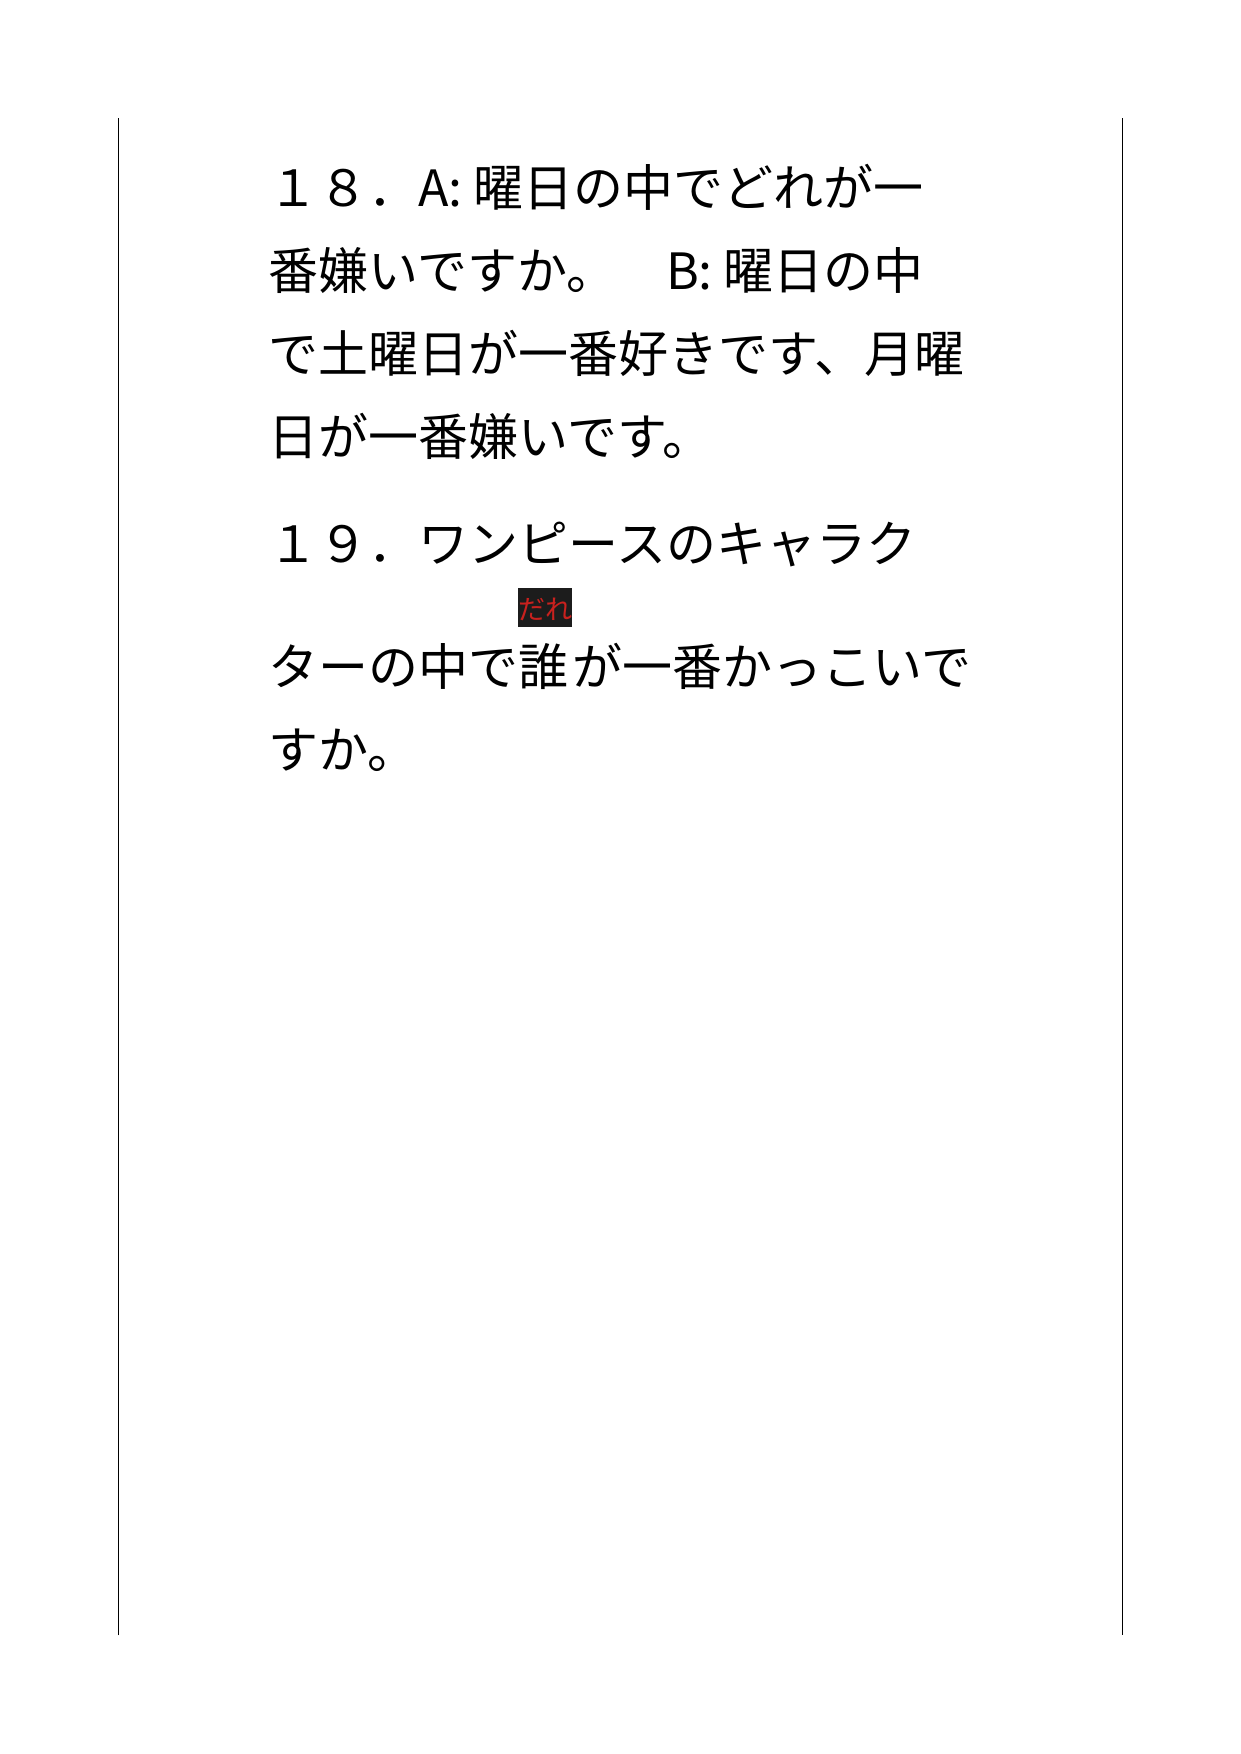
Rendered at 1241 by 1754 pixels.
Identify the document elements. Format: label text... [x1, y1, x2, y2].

text １８．A: 曜日の中でどれが一番嫌いですか。 B: 曜日の中で土曜日が一番好きです、月曜日が一番嫌いです。 [268, 148, 972, 470]
text １９．ワンピースのキャラクターの中で誰だれが一番かっこいですか。 [268, 505, 972, 783]
